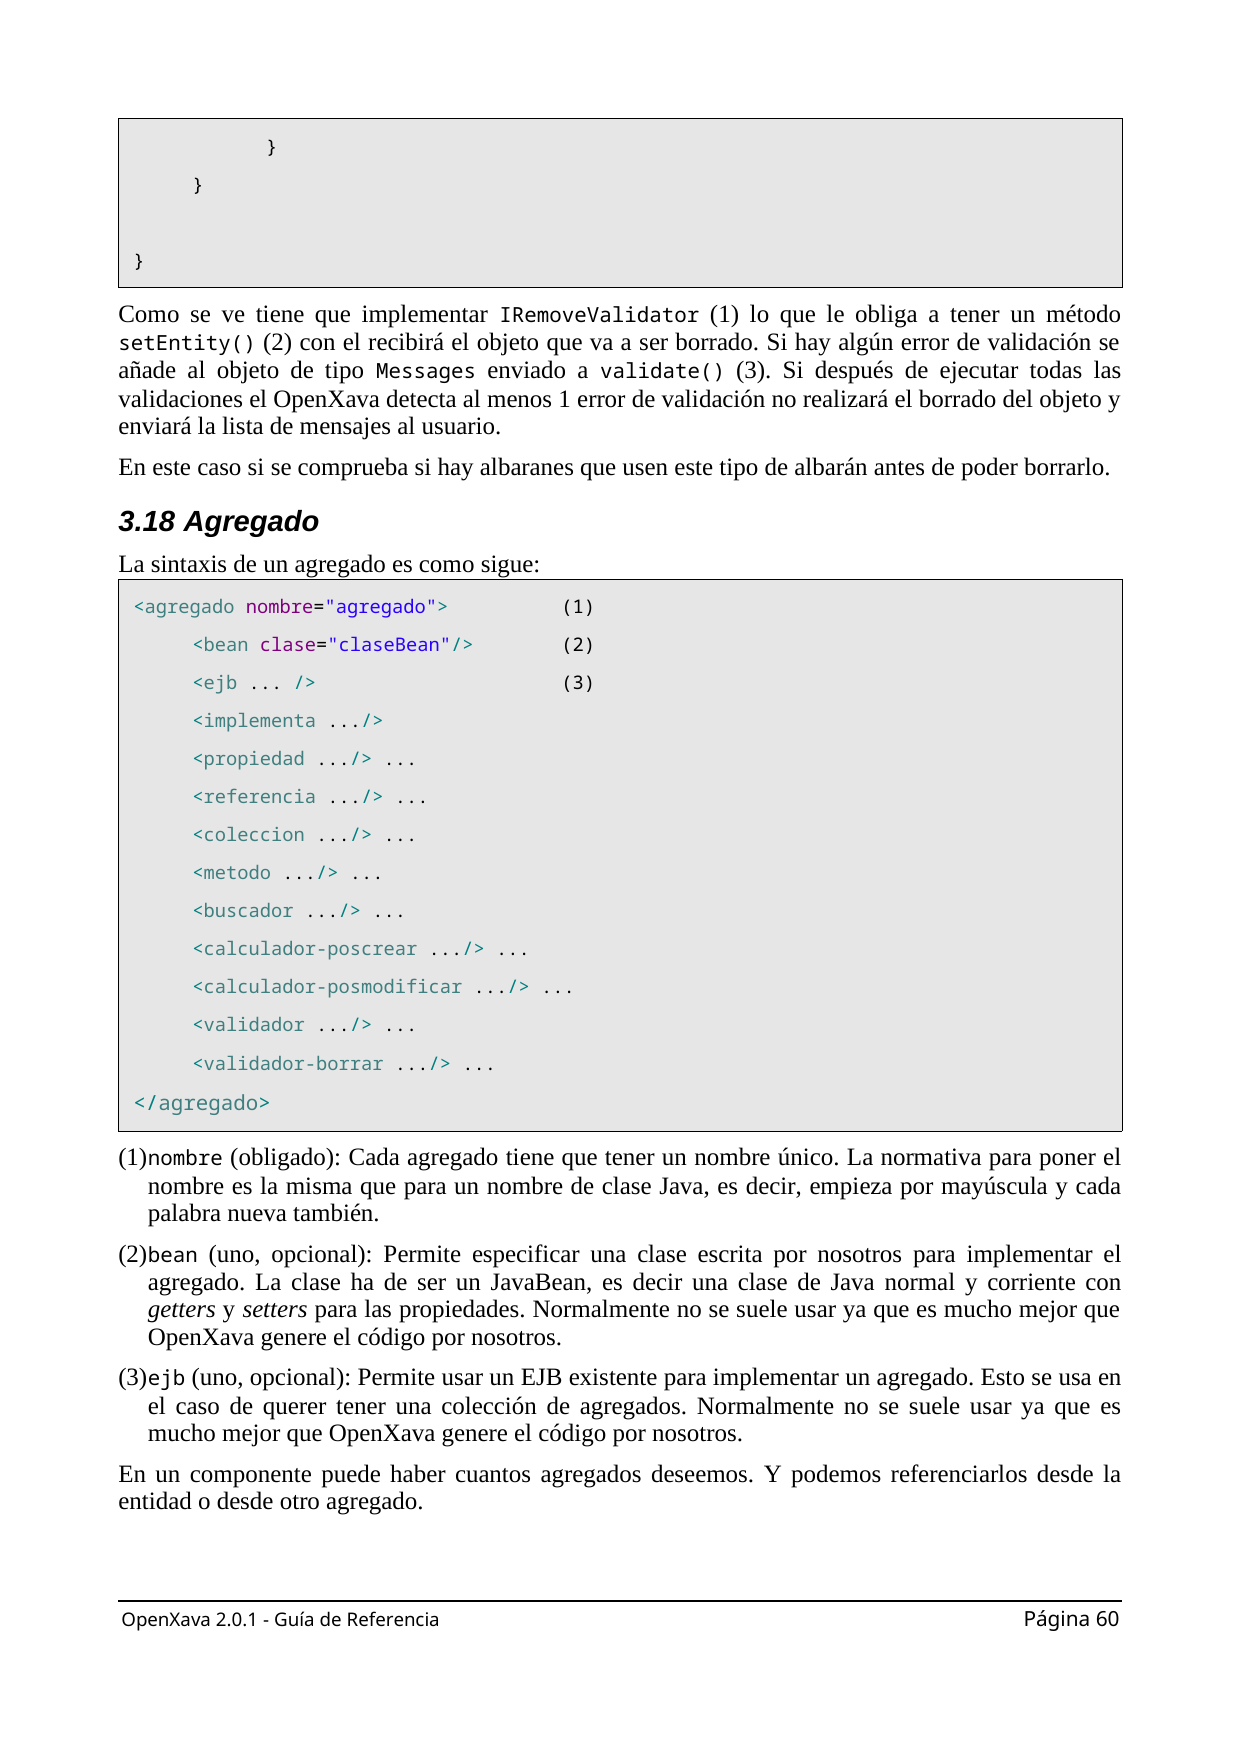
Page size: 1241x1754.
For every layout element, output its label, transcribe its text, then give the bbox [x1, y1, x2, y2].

text <bean clase="claseBean"/> (2) [119, 617, 1122, 655]
text <calculador-poscrear .../> ... [119, 921, 1122, 959]
text <buscador .../> ... [119, 883, 1122, 921]
text } [119, 119, 1122, 156]
text <calculador-posmodificar .../> ... [119, 959, 1122, 997]
list ejb (uno, opcional): Permite usar un EJB existente para implementar un agregado. Esto se usa en el caso de querer tener una colección de agregados. Normalmente no se suele usar ya que es mucho mejor que OpenXava genere el código por nosotros. [118, 1363, 1122, 1447]
text <coleccion .../> ... [119, 807, 1122, 845]
text En un componente puede haber cuantos agregados deseemos. Y podemos referenciarlos desde la entidad o desde otro agregado. [118, 1460, 1122, 1515]
text La sintaxis de un agregado es como sigue: [118, 551, 1122, 579]
text } [119, 156, 1122, 194]
list nombre (obligado): Cada agregado tiene que tener un nombre único. La normativa para poner el nombre es la misma que para un nombre de clase Java, es decir, empieza por mayúscula y cada palabra nueva también. [118, 1143, 1122, 1227]
text <validador-borrar .../> ... [119, 1035, 1122, 1073]
text <agregado nombre="agregado"> (1) [119, 580, 1122, 617]
text </agregado> [119, 1073, 1122, 1131]
text <propiedad .../> ... [119, 731, 1122, 769]
subtitle Agregado [118, 505, 1122, 538]
text En este caso si se comprueba si hay albaranes que usen este tipo de albarán antes de poder borrarlo. [118, 453, 1122, 480]
text <ejb ... /> (3) [119, 655, 1122, 693]
list bean (uno, opcional): Permite especificar una clase escrita por nosotros para implementar el agregado. La clase ha de ser un JavaBean, es decir una clase de Java normal y corriente con getters y setters para las propiedades. Normalmente no se suele usar ya que es mucho mejor que OpenXava genere el código por nosotros. [118, 1240, 1122, 1351]
text <validador .../> ... [119, 997, 1122, 1035]
text <metodo .../> ... [119, 845, 1122, 883]
text } [119, 232, 1122, 287]
text <implementa .../> [119, 693, 1122, 731]
text Como se ve tiene que implementar IRemoveValidator (1) lo que le obliga a tener un método setEntity() (2) con el recibirá el objeto que va a ser borrado. Si hay algún error de validación se añade al objeto de tipo Messages enviado a validate() (3). Si después de ejecutar todas las validaciones el OpenXava detecta al menos 1 error de validación no realizará el borrado del objeto y enviará la lista de mensajes al usuario. [118, 300, 1122, 440]
text <referencia .../> ... [119, 769, 1122, 807]
